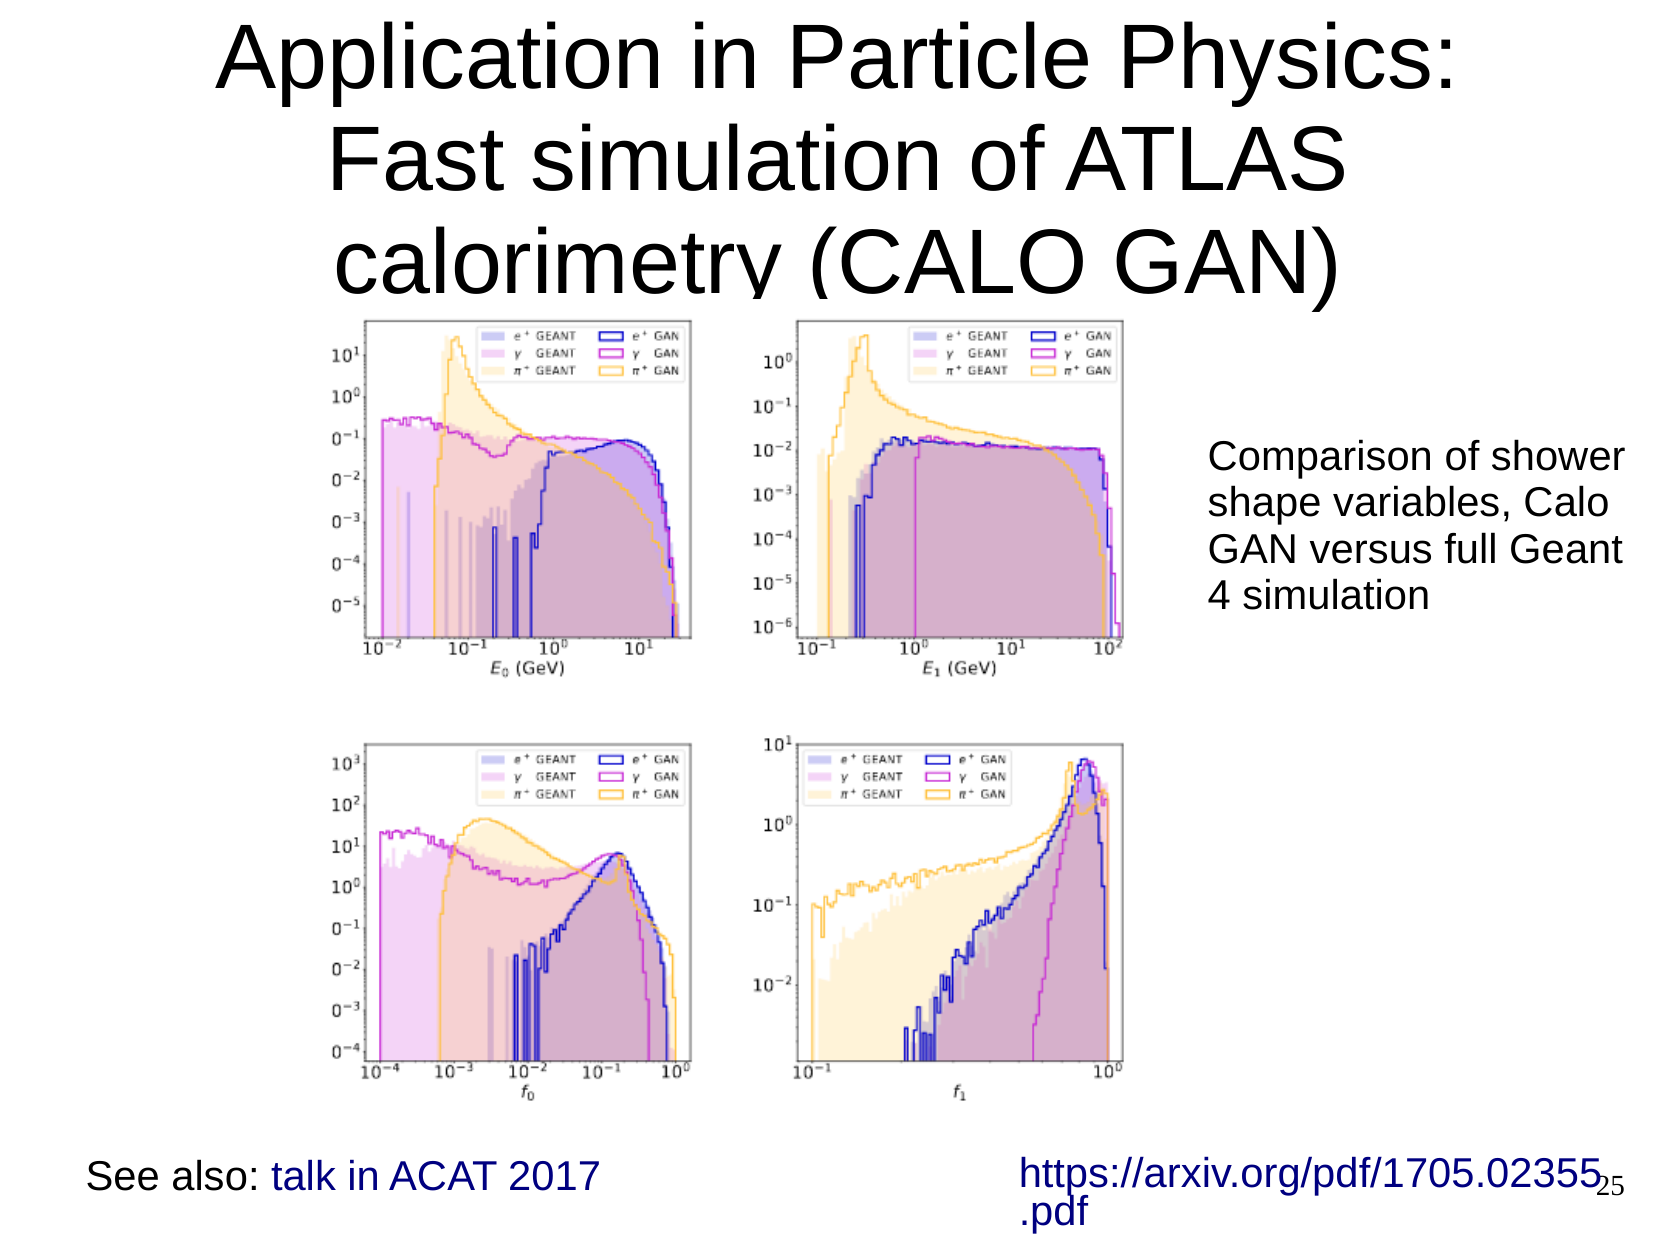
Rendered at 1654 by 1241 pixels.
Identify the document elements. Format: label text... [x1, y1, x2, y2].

title Application in Particle Physics: Fast simulation of ATLAS calorimetry (CALO GAN) [94, 5, 1583, 313]
picture [330, 299, 1158, 1107]
text_box https://arxiv.org/pdf/1705.02355.pdf [1003, 1142, 1620, 1205]
text_box Comparison of shower shape variables, Calo GAN versus full Geant 4 simulation [1192, 425, 1642, 626]
text_box See also: talk in ACAT 2017 [70, 1145, 839, 1207]
